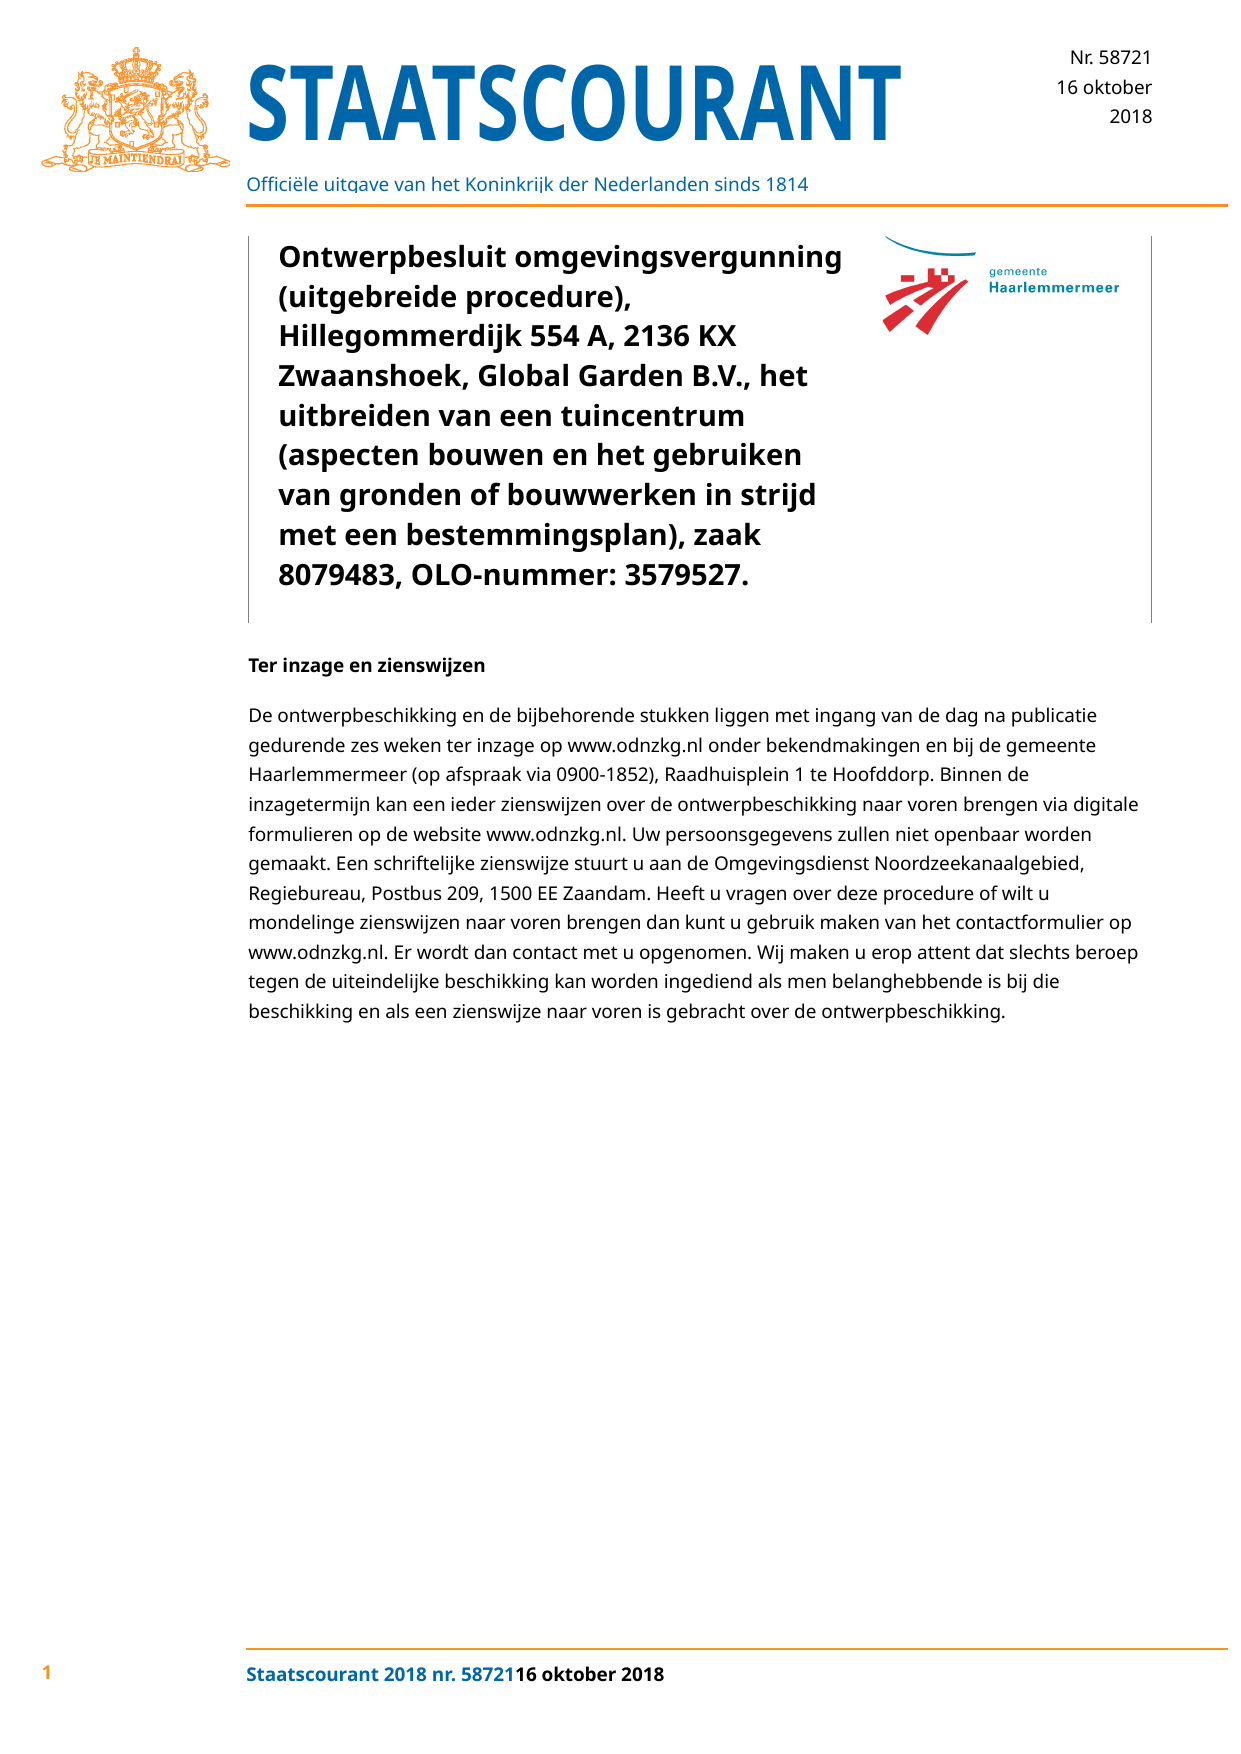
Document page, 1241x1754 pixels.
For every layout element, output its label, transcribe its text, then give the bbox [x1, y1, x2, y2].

table_header Ontwerpbesluit omgevingsvergunning (uitgebreide procedure), Hillegommerdijk 554 A, 2136 KX Zwaanshoek, Global Garden B.V., het uitbreiden van een tuincentrum (aspecten bouwen en het gebruiken van gronden of bouwwerken in strijd met een bestemmingsplan), zaak 8079483, OLO-nummer: 3579527. [249, 236, 850, 623]
text De ontwerpbeschikking en de bijbehorende stukken liggen met ingang van de dag na publicatie gedurende zes weken ter inzage op www.odnzkg.nl onder bekendmakingen en bij de gemeente Haarlemmermeer (op afspraak via 0900-1852), Raadhuisplein 1 te Hoofddorp. Binnen de inzagetermijn kan een ieder zienswijzen over de ontwerpbeschikking naar voren brengen via digitale formulieren op de website www.odnzkg.nl. Uw persoonsgegevens zullen niet openbaar worden gemaakt. Een schriftelijke zienswijze stuurt u aan de Omgevingsdienst Noordzeekanaalgebied, Regiebureau, Postbus 209, 1500 EE Zaandam. Heeft u vragen over deze procedure of wilt u mondelinge zienswijzen naar voren brengen dan kunt u gebruik maken van het contactformulier op www.odnzkg.nl. Er wordt dan contact met u opgenomen. Wij maken u erop attent dat slechts beroep tegen de uiteindelijke beschikking kan worden ingediend als men belanghebbende is bij die beschikking en als een zienswijze naar voren is gebracht over de ontwerpbeschikking. [248, 702, 1152, 1024]
picture [41, 47, 231, 172]
picture [882, 236, 1119, 335]
table_header [850, 236, 1151, 623]
text Ter inzage en zienswijzen [248, 652, 1152, 678]
